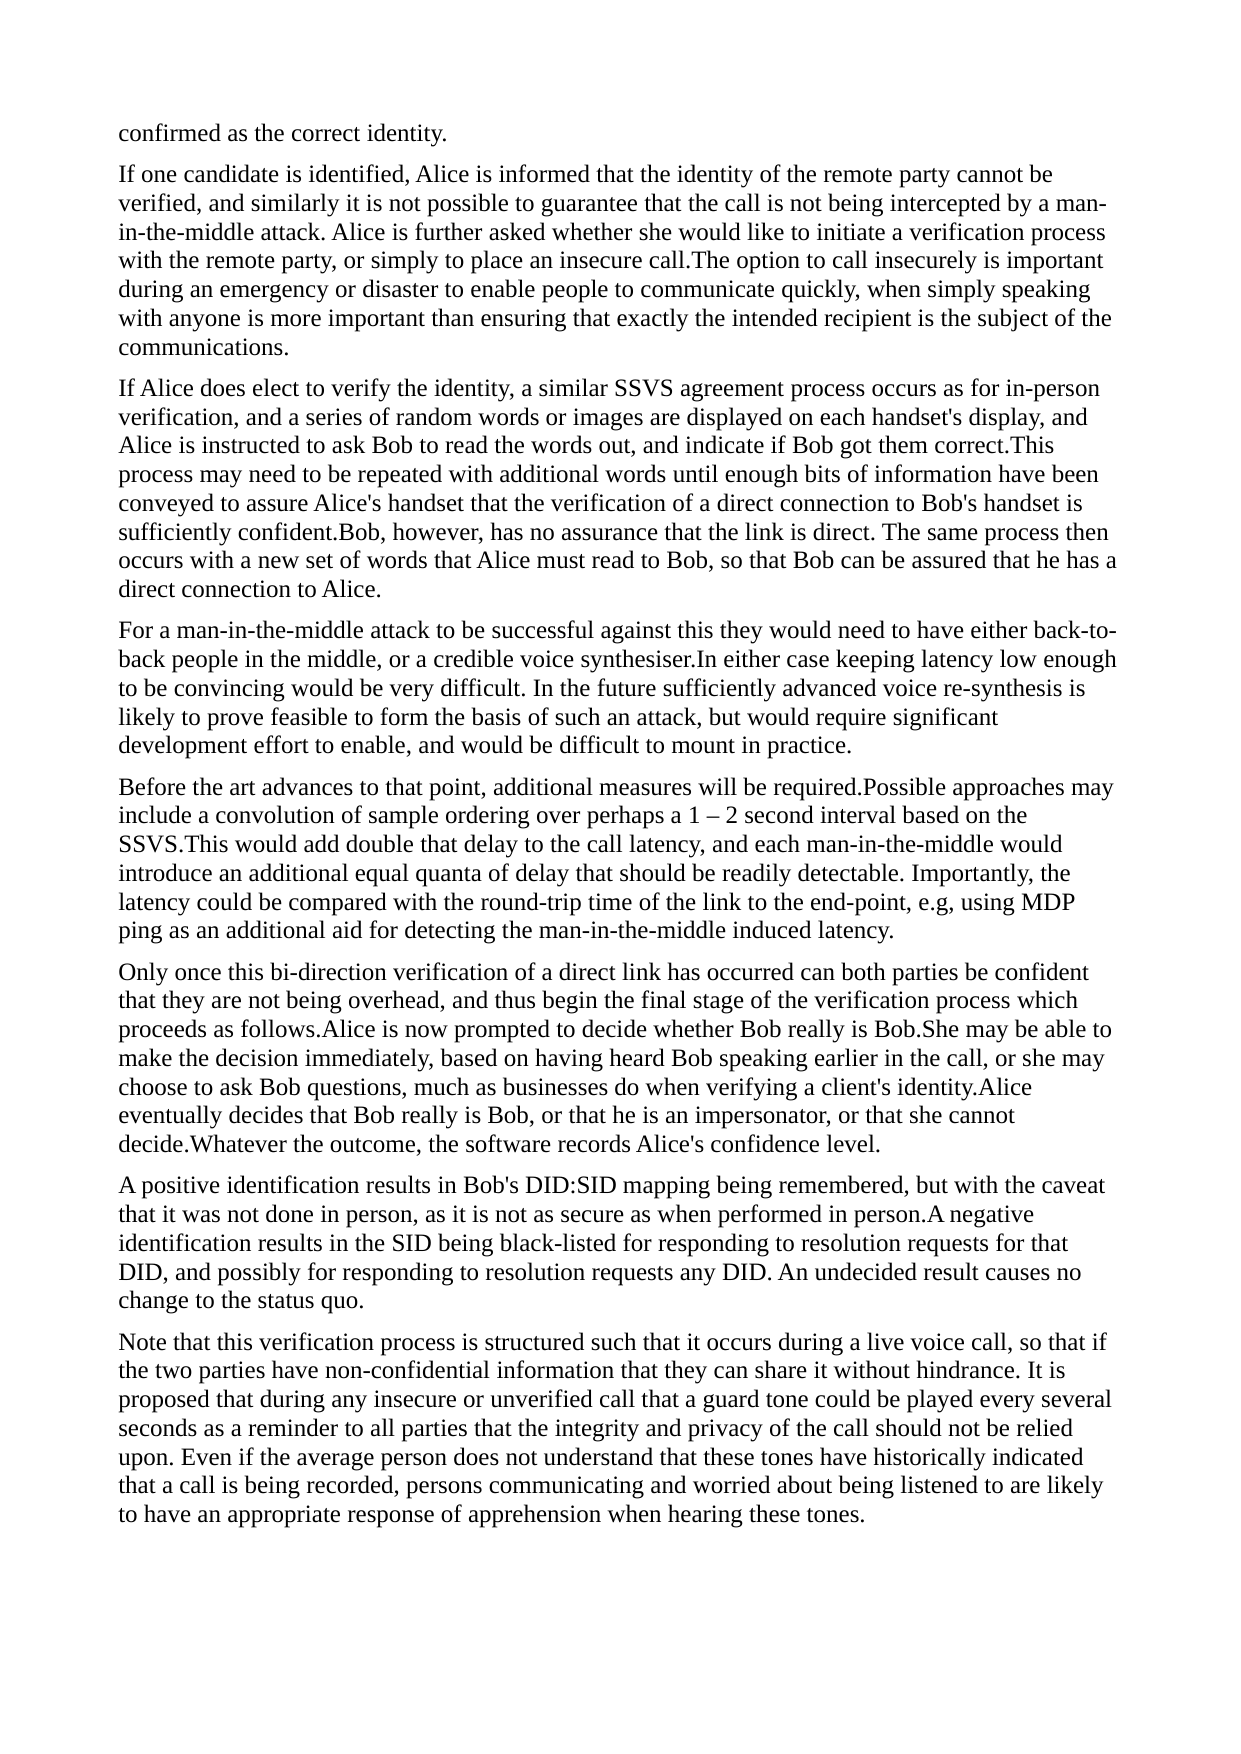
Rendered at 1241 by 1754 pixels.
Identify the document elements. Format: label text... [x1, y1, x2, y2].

text Only once this bi-direction verification of a direct link has occurred can both parties be confident that they are not being overhead, and thus begin the final stage of the verification process which proceeds as follows.Alice is now prompted to decide whether Bob really is Bob.She may be able to make the decision immediately, based on having heard Bob speaking earlier in the call, or she may choose to ask Bob questions, much as businesses do when verifying a client's identity.Alice eventually decides that Bob really is Bob, or that he is an impersonator, or that she cannot decide.Whatever the outcome, the software records Alice's confidence level. [118, 957, 1122, 1158]
text Note that this verification process is structured such that it occurs during a live voice call, so that if the two parties have non-confidential information that they can share it without hindrance. It is proposed that during any insecure or unverified call that a guard tone could be played every several seconds as a reminder to all parties that the integrity and privacy of the call should not be relied upon. Even if the average person does not understand that these tones have historically indicated that a call is being recorded, persons communicating and worried about being listened to are likely to have an appropriate response of apprehension when hearing these tones. [118, 1327, 1122, 1528]
text Before the art advances to that point, additional measures will be required.Possible approaches may include a convolution of sample ordering over perhaps a 1 – 2 second interval based on the SSVS.This would add double that delay to the call latency, and each man-in-the-middle would introduce an additional equal quanta of delay that should be readily detectable. Importantly, the latency could be compared with the round-trip time of the link to the end-point, e.g, using MDP ping as an additional aid for detecting the man-in-the-middle induced latency. [118, 772, 1122, 944]
text A positive identification results in Bob's DID:SID mapping being remembered, but with the caveat that it was not done in person, as it is not as secure as when performed in person.A negative identification results in the SID being black-listed for responding to resolution requests for that DID, and possibly for responding to resolution requests any DID. An undecided result causes no change to the status quo. [118, 1171, 1122, 1314]
text confirmed as the correct identity. [118, 118, 1122, 147]
text If one candidate is identified, Alice is informed that the identity of the remote party cannot be verified, and similarly it is not possible to guarantee that the call is not being intercepted by a man-in-the-middle attack. Alice is further asked whether she would like to initiate a verification process with the remote party, or simply to place an insecure call.The option to call insecurely is important during an emergency or disaster to enable people to communicate quickly, when simply speaking with anyone is more important than ensuring that exactly the intended recipient is the subject of the communications. [118, 159, 1122, 361]
text For a man-in-the-middle attack to be successful against this they would need to have either back-to-back people in the middle, or a credible voice synthesiser.In either case keeping latency low enough to be convincing would be very difficult. In the future sufficiently advanced voice re-synthesis is likely to prove feasible to form the basis of such an attack, but would require significant development effort to enable, and would be difficult to mount in practice. [118, 616, 1122, 759]
text If Alice does elect to verify the identity, a similar SSVS agreement process occurs as for in-person verification, and a series of random words or images are displayed on each handset's display, and Alice is instructed to ask Bob to read the words out, and indicate if Bob got them correct.This process may need to be repeated with additional words until enough bits of information have been conveyed to assure Alice's handset that the verification of a direct connection to Bob's handset is sufficiently confident.Bob, however, has no assurance that the link is direct. The same process then occurs with a new set of words that Alice must read to Bob, so that Bob can be assured that he has a direct connection to Alice. [118, 373, 1122, 603]
